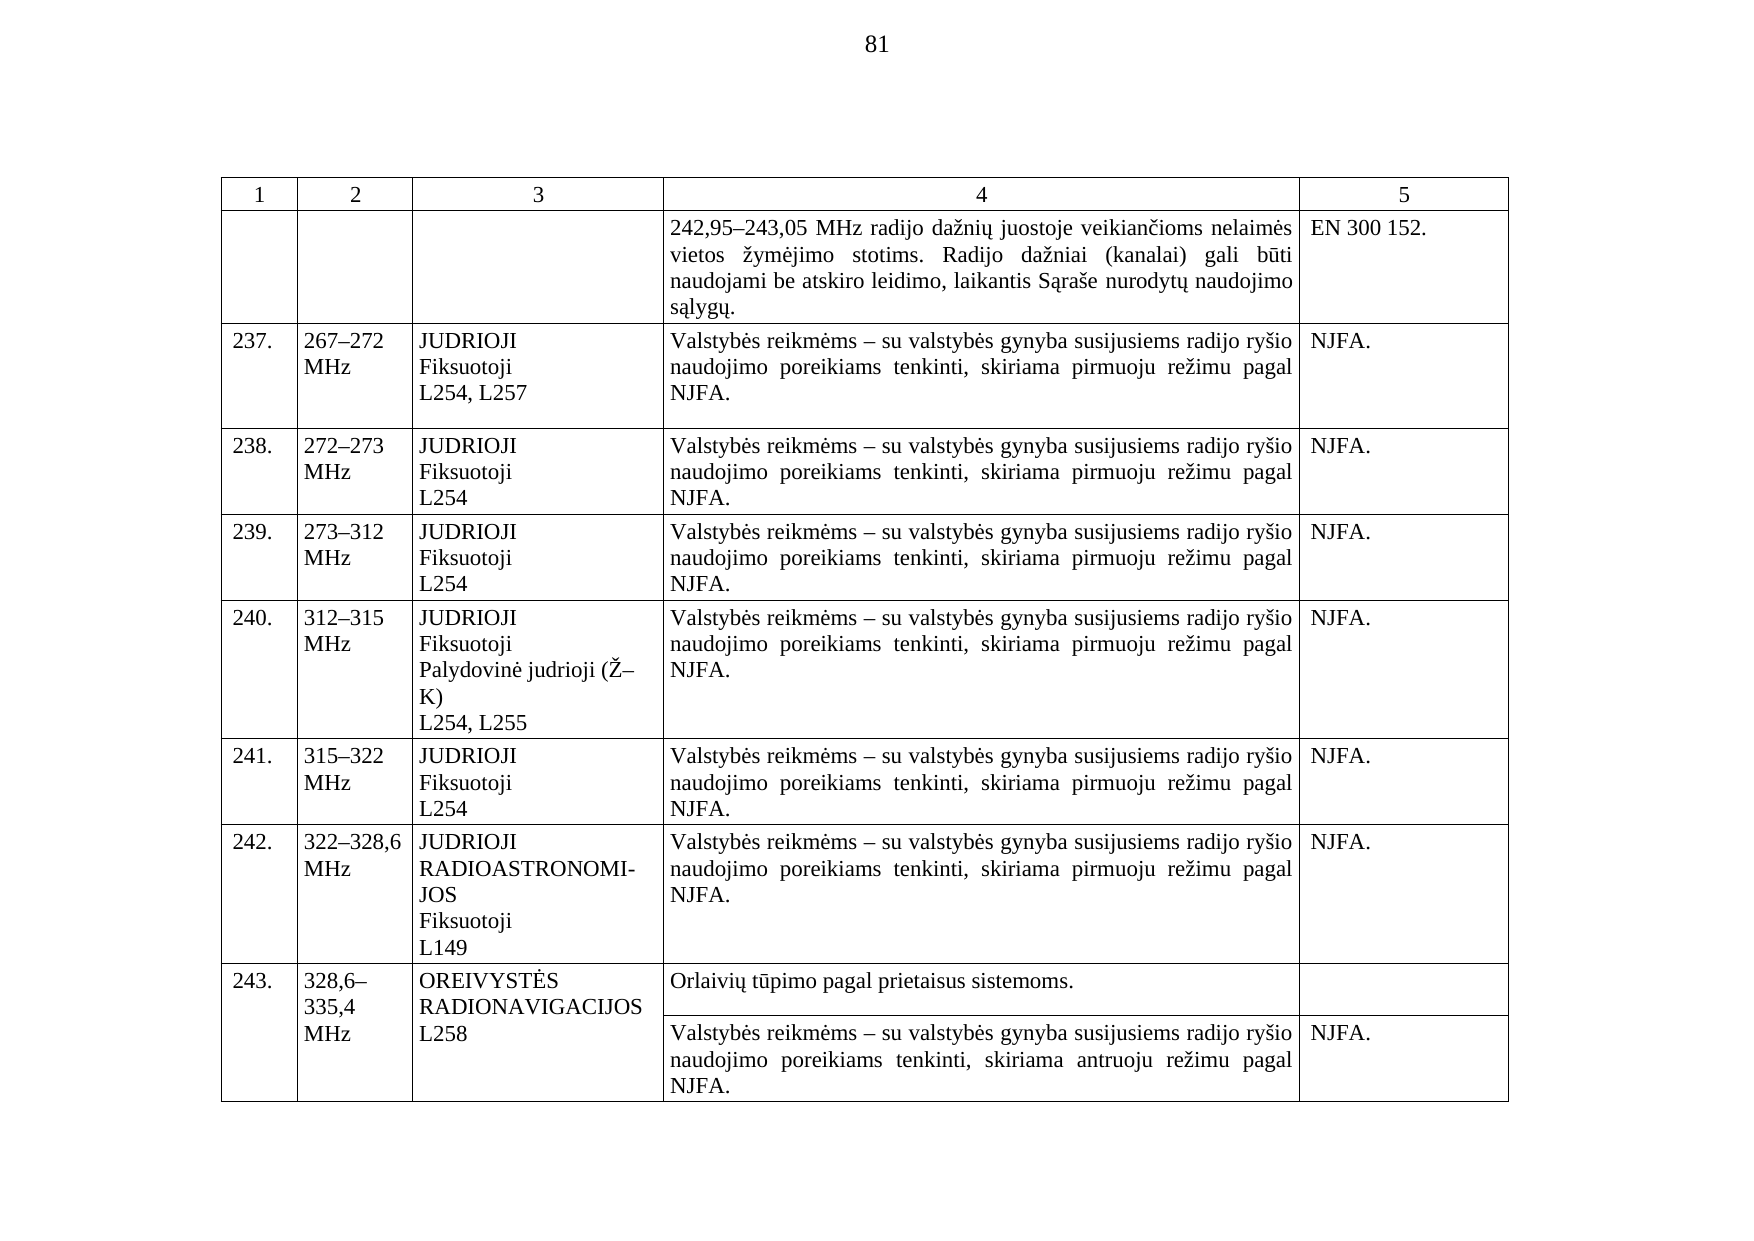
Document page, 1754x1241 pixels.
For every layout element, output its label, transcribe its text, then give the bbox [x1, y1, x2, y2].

table_cell 312–315 MHz [298, 601, 412, 738]
table_cell JUDRIOJI Fiksuotoji L254, L257 [413, 324, 663, 428]
table_cell EN 300 152. [1300, 211, 1508, 323]
table_cell JUDRIOJI Fiksuotoji Palydovinė judrioji (Ž–K) L254, L255 [413, 601, 663, 738]
table_cell 242. [222, 825, 297, 963]
table_cell 322–328,6 MHz [298, 825, 412, 963]
table_cell OREIVYSTĖS RADIONAVIGACIJOS L258 [413, 964, 663, 1101]
table_cell 241. [222, 739, 297, 824]
table_cell 328,6–335,4 MHz [298, 964, 412, 1101]
table_header 5 [1300, 178, 1508, 210]
table_cell 237. [222, 324, 297, 428]
table_cell NJFA. [1300, 601, 1508, 738]
table_cell [413, 211, 663, 323]
table_cell Valstybės reikmėms – su valstybės gynyba susijusiems radijo ryšio naudojimo poreikiams tenkinti, skiriama pirmuoju režimu pagal NJFA. [664, 429, 1299, 514]
table_cell 239. [222, 515, 297, 600]
table_header 2 [298, 178, 412, 210]
table_cell 273–312 MHz [298, 515, 412, 600]
table_cell 315–322 MHz [298, 739, 412, 824]
table_cell [1300, 964, 1508, 1015]
table_cell 267–272 MHz [298, 324, 412, 428]
table_cell 238. [222, 429, 297, 514]
table_cell 272–273 MHz [298, 429, 412, 514]
table_cell Valstybės reikmėms – su valstybės gynyba susijusiems radijo ryšio naudojimo poreikiams tenkinti, skiriama pirmuoju režimu pagal NJFA. [664, 324, 1299, 428]
table_cell Valstybės reikmėms – su valstybės gynyba susijusiems radijo ryšio naudojimo poreikiams tenkinti, skiriama pirmuoju režimu pagal NJFA. [664, 515, 1299, 600]
table_cell JUDRIOJI Fiksuotoji L254 [413, 515, 663, 600]
table_cell NJFA. [1300, 515, 1508, 600]
table_cell Valstybės reikmėms – su valstybės gynyba susijusiems radijo ryšio naudojimo poreikiams tenkinti, skiriama antruoju režimu pagal NJFA. [664, 1016, 1299, 1101]
table_cell [222, 211, 297, 323]
table_cell 240. [222, 601, 297, 738]
table_cell [298, 211, 412, 323]
table_cell NJFA. [1300, 324, 1508, 428]
table_cell Orlaivių tūpimo pagal prietaisus sistemoms. [664, 964, 1299, 1015]
table_cell NJFA. [1300, 429, 1508, 514]
table_cell Valstybės reikmėms – su valstybės gynyba susijusiems radijo ryšio naudojimo poreikiams tenkinti, skiriama pirmuoju režimu pagal NJFA. [664, 825, 1299, 963]
table_cell JUDRIOJI RADIOASTRONOMI-JOS Fiksuotoji L149 [413, 825, 663, 963]
table_cell Valstybės reikmėms – su valstybės gynyba susijusiems radijo ryšio naudojimo poreikiams tenkinti, skiriama pirmuoju režimu pagal NJFA. [664, 739, 1299, 824]
table_cell 242,95–243,05 MHz radijo dažnių juostoje veikiančioms nelaimės vietos žymėjimo stotims. Radijo dažniai (kanalai) gali būti naudojami be atskiro leidimo, laikantis Sąraše nurodytų naudojimo sąlygų. [664, 211, 1299, 323]
table_cell NJFA. [1300, 1016, 1508, 1101]
table_cell Valstybės reikmėms – su valstybės gynyba susijusiems radijo ryšio naudojimo poreikiams tenkinti, skiriama pirmuoju režimu pagal NJFA. [664, 601, 1299, 738]
table_header 3 [413, 178, 663, 210]
table_cell NJFA. [1300, 825, 1508, 963]
table_cell 243. [222, 964, 297, 1101]
table_cell JUDRIOJI Fiksuotoji L254 [413, 429, 663, 514]
table_header 4 [664, 178, 1299, 210]
table_cell JUDRIOJI Fiksuotoji L254 [413, 739, 663, 824]
table_cell NJFA. [1300, 739, 1508, 824]
table_header 1 [222, 178, 297, 210]
